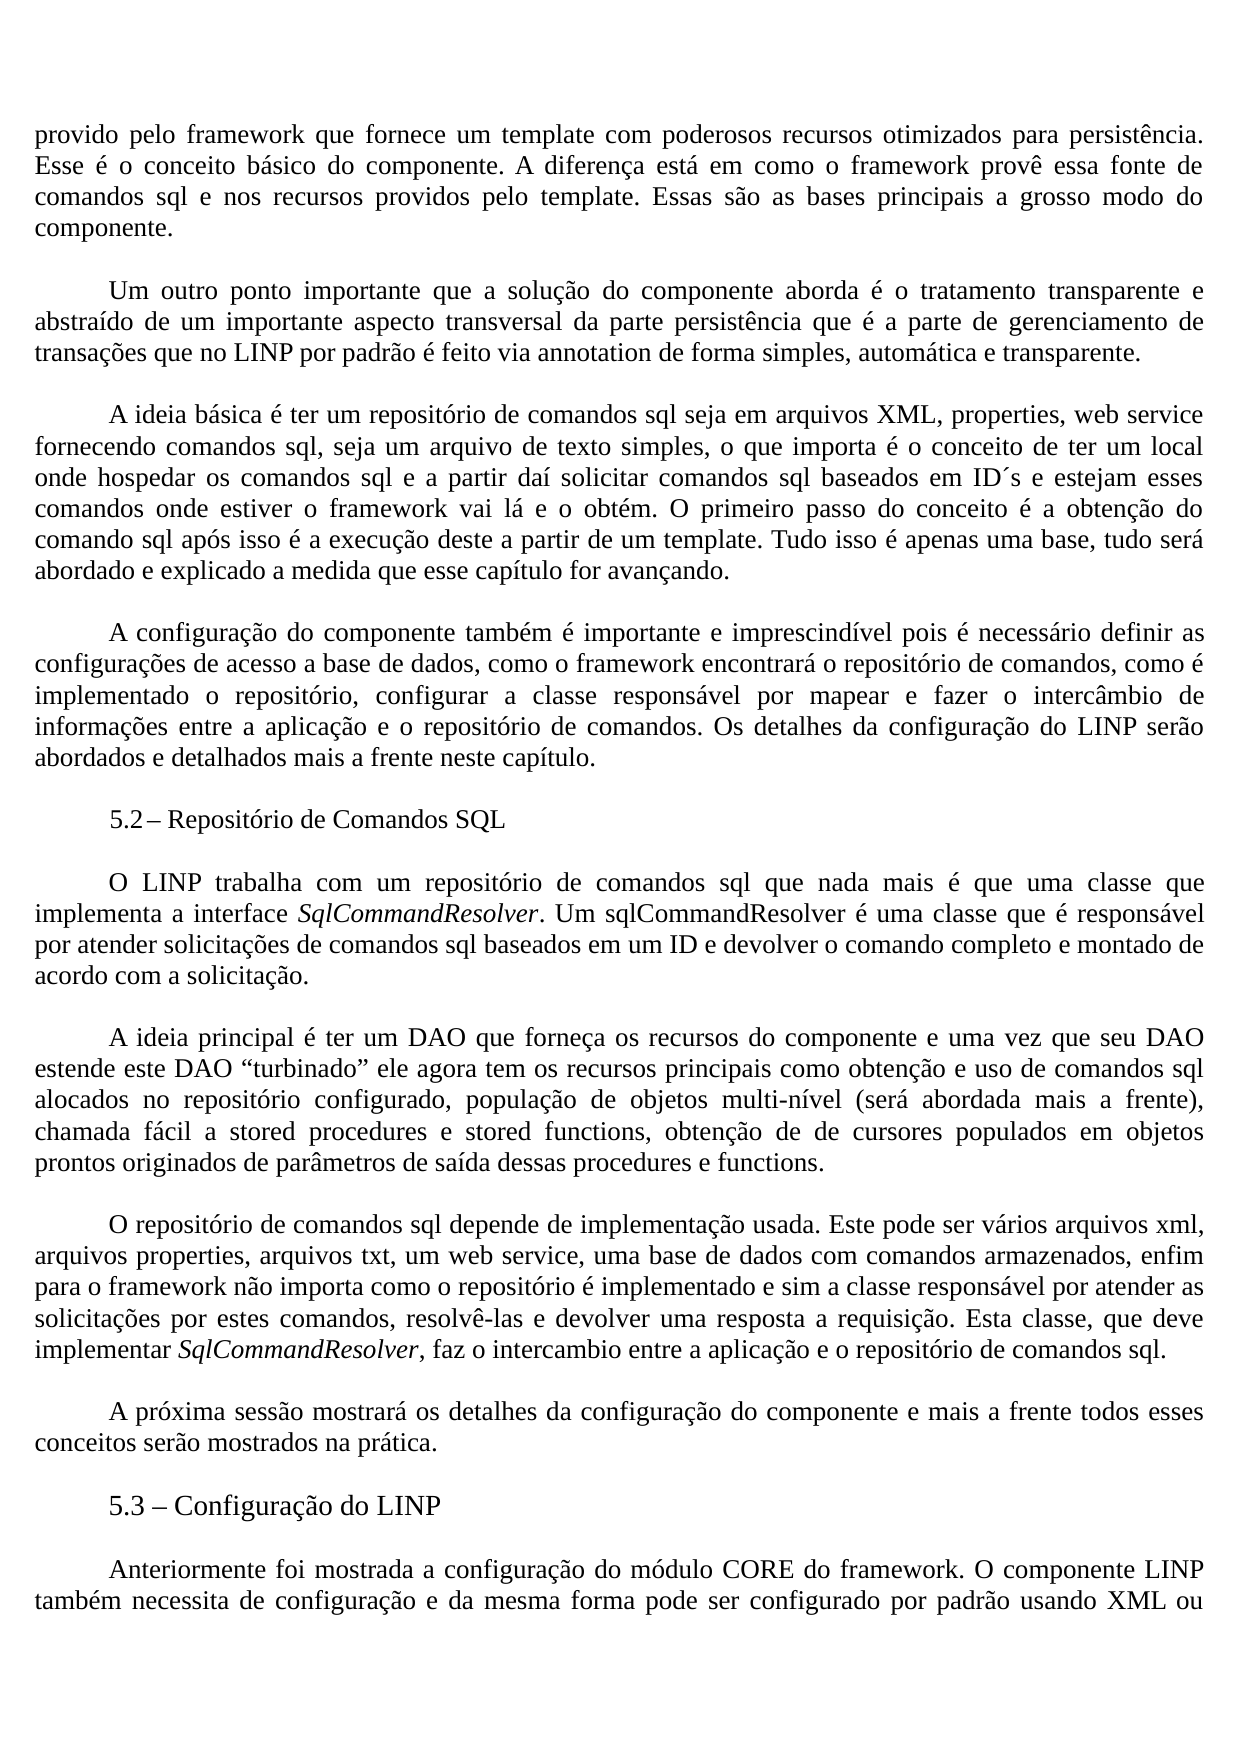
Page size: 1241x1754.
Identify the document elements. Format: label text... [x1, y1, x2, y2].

text A próxima sessão mostrará os detalhes da configuração do componente e mais a frente todos esses conceitos serão mostrados na prática. [34, 1395, 1206, 1457]
text A configuração do componente também é importante e imprescindível pois é necessário definir as configurações de acesso a base de dados, como o framework encontrará o repositório de comandos, como é implementado o repositório, configurar a classe responsável por mapear e fazer o intercâmbio de informações entre a aplicação e o repositório de comandos. Os detalhes da configuração do LINP serão abordados e detalhados mais a frente neste capítulo. [34, 616, 1206, 772]
text A ideia básica é ter um repositório de comandos sql seja em arquivos XML, properties, web service fornecendo comandos sql, seja um arquivo de texto simples, o que importa é o conceito de ter um local onde hospedar os comandos sql e a partir daí solicitar comandos sql baseados em ID´s e estejam esses comandos onde estiver o framework vai lá e o obtém. O primeiro passo do conceito é a obtenção do comando sql após isso é a execução deste a partir de um template. Tudo isso é apenas uma base, tudo será abordado e explicado a medida que esse capítulo for avançando. [34, 398, 1206, 585]
text Anteriormente foi mostrada a configuração do módulo CORE do framework. O componente LINP também necessita de configuração e da mesma forma pode ser configurado por padrão usando XML ou [34, 1553, 1206, 1616]
text O LINP trabalha com um repositório de comandos sql que nada mais é que uma classe que implementa a interface SqlCommandResolver. Um sqlCommandResolver é uma classe que é responsável por atender solicitações de comandos sql baseados em um ID e devolver o comando completo e montado de acordo com a solicitação. [34, 866, 1206, 990]
text O repositório de comandos sql depende de implementação usada. Este pode ser vários arquivos xml, arquivos properties, arquivos txt, um web service, uma base de dados com comandos armazenados, enfim para o framework não importa como o repositório é implementado e sim a classe responsável por atender as solicitações por estes comandos, resolvê-las e devolver uma resposta a requisição. Esta classe, que deve implementar SqlCommandResolver, faz o intercambio entre a aplicação e o repositório de comandos sql. [34, 1208, 1206, 1364]
text provido pelo framework que fornece um template com poderosos recursos otimizados para persistência. Esse é o conceito básico do componente. A diferença está em como o framework provê essa fonte de comandos sql e nos recursos providos pelo template. Essas são as bases principais a grosso modo do componente. [34, 118, 1206, 243]
text 5.3 – Configuração do LINP [34, 1488, 1206, 1522]
text A ideia principal é ter um DAO que forneça os recursos do componente e uma vez que seu DAO estende este DAO “turbinado” ele agora tem os recursos principais como obtenção e uso de comandos sql alocados no repositório configurado, população de objetos multi-nível (será abordada mais a frente), chamada fácil a stored procedures e stored functions, obtenção de de cursores populados em objetos prontos originados de parâmetros de saída dessas procedures e functions. [34, 1021, 1206, 1177]
list – Repositório de Comandos SQL [109, 803, 1206, 834]
text Um outro ponto importante que a solução do componente aborda é o tratamento transparente e abstraído de um importante aspecto transversal da parte persistência que é a parte de gerenciamento de transações que no LINP por padrão é feito via annotation de forma simples, automática e transparente. [34, 274, 1206, 367]
